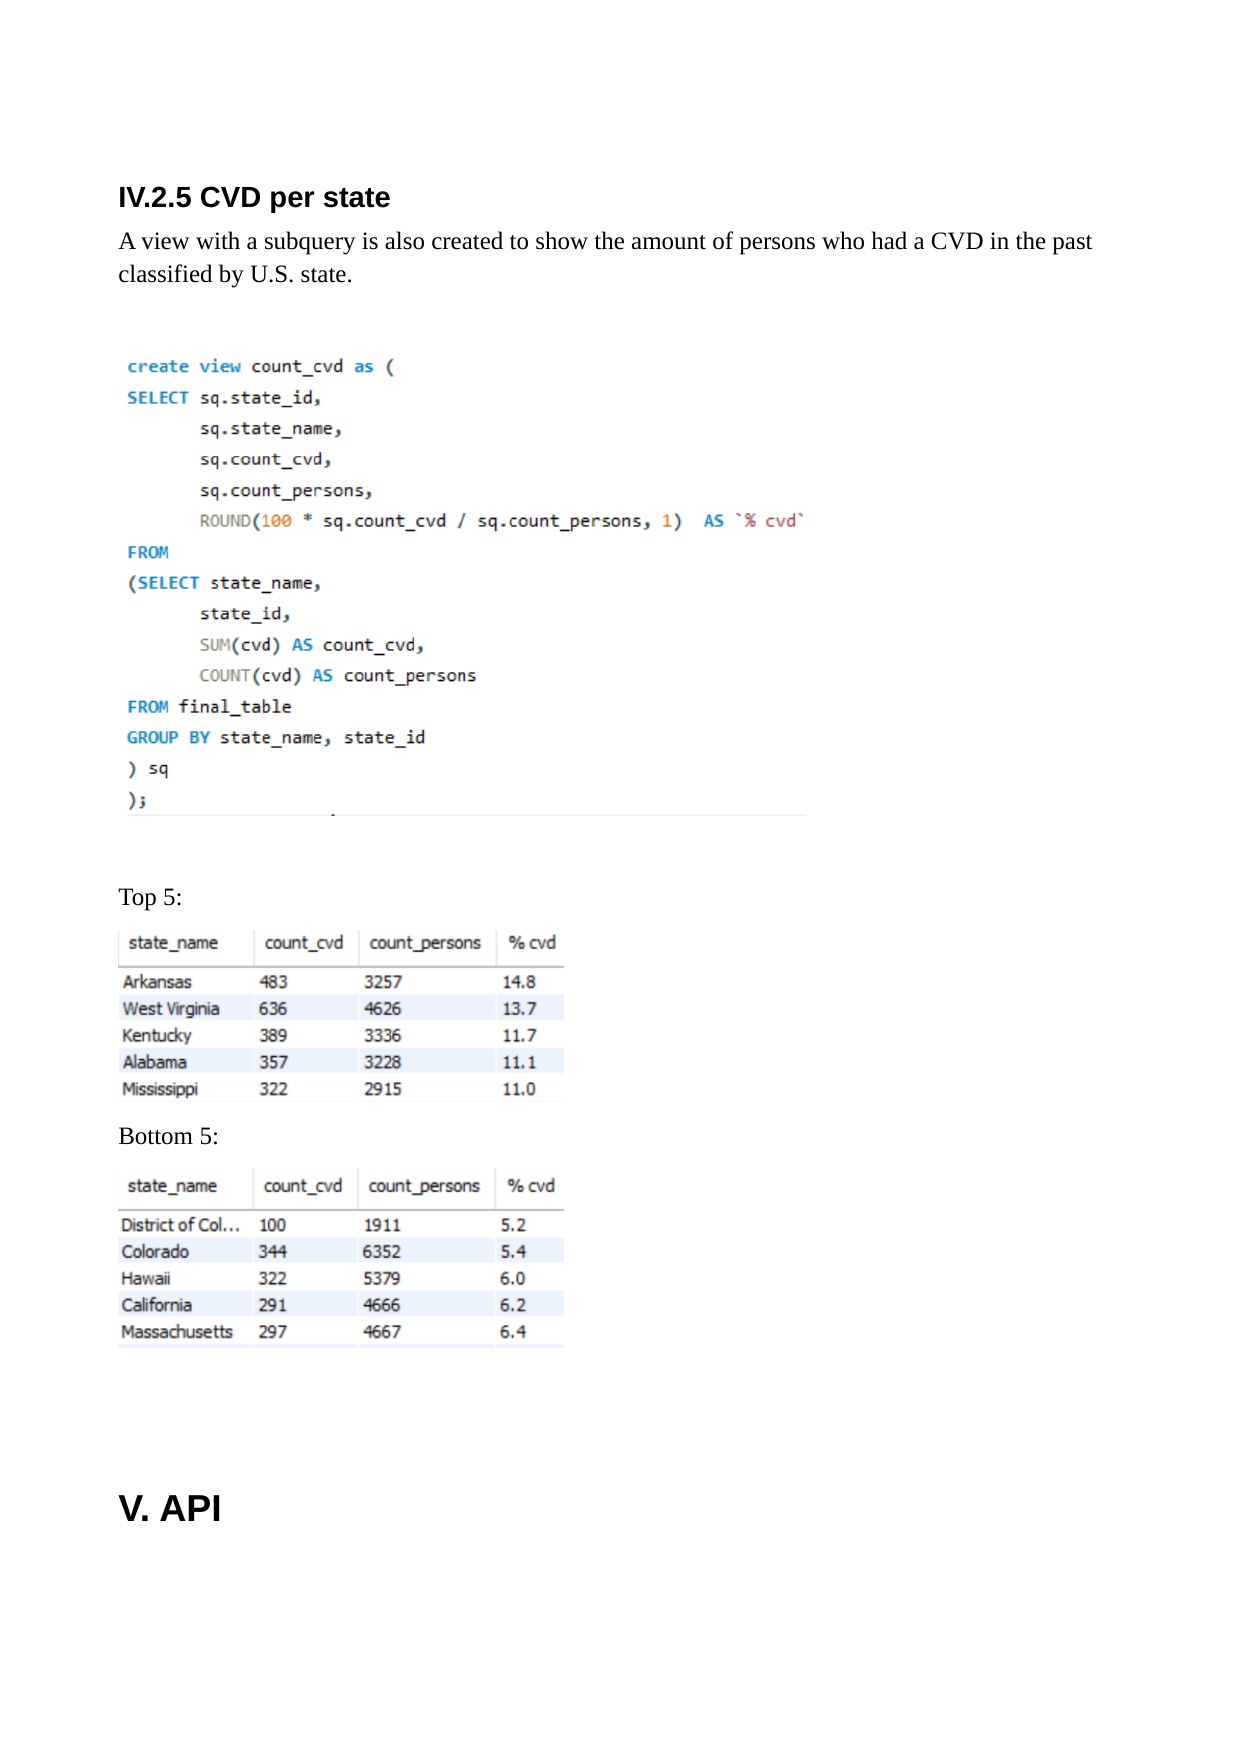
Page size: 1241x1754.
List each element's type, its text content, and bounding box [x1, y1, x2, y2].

picture [118, 930, 564, 1102]
text Top 5: [118, 882, 1122, 911]
text Bottom 5: [118, 1121, 1122, 1149]
text A view with a subquery is also created to show the amount of persons who had a CVD in the past classified by U.S. state. [118, 226, 1122, 288]
picture [118, 354, 807, 816]
subtitle IV.2.5 CVD per state [118, 180, 1122, 214]
subtitle V. API [118, 1487, 1122, 1530]
picture [118, 1168, 564, 1348]
